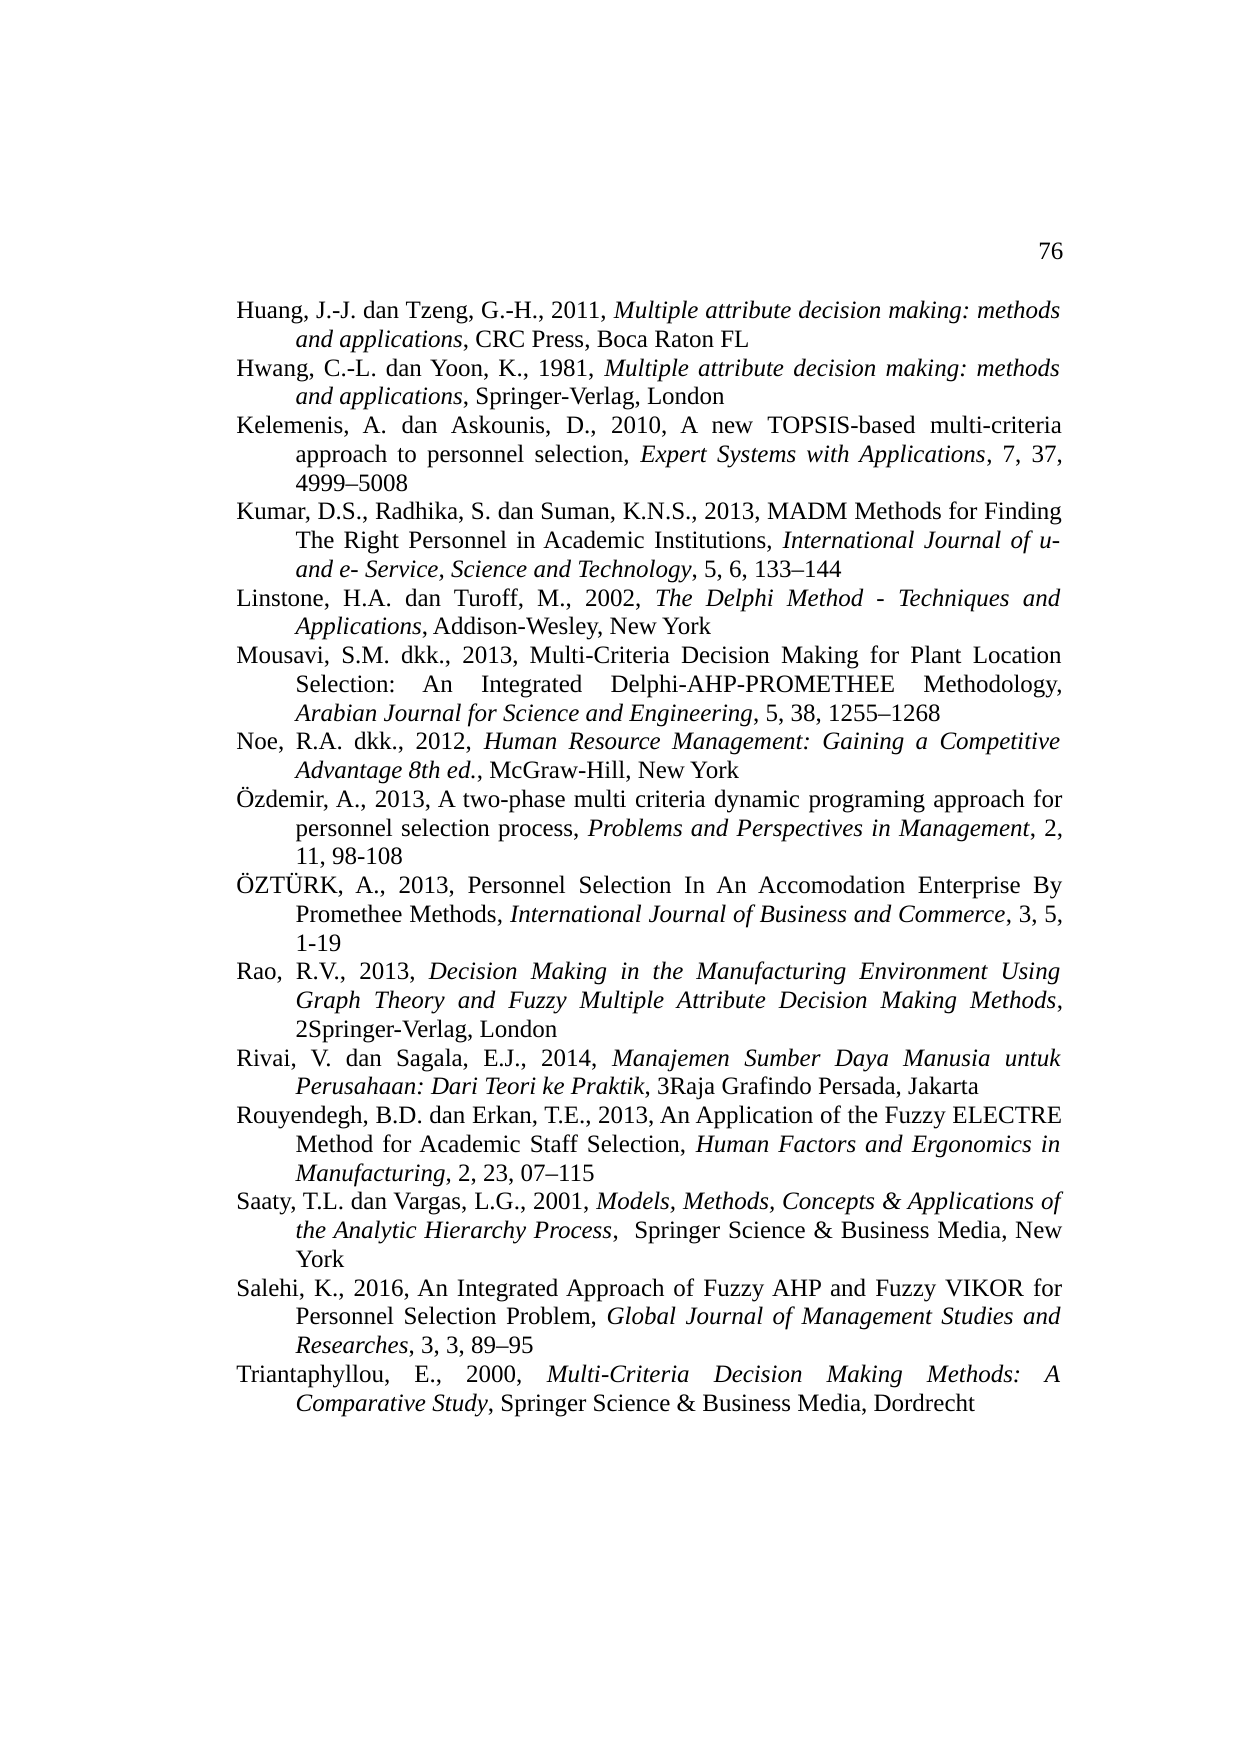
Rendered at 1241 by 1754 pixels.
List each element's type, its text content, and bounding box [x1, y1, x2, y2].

text Özdemir, A., 2013, A two-phase multi criteria dynamic programing approach for personnel selection process, Problems and Perspectives in Management, 2, 11, 98-108 [236, 784, 1063, 870]
text Noe, R.A. dkk., 2012, Human Resource Management: Gaining a Competitive Advantage 8th ed., McGraw-Hill, New York [236, 726, 1063, 784]
text Hwang, C.-L. dan Yoon, K., 1981, Multiple attribute decision making: methods and applications, Springer-Verlag, London [236, 353, 1063, 410]
text Salehi, K., 2016, An Integrated Approach of Fuzzy AHP and Fuzzy VIKOR for Personnel Selection Problem, Global Journal of Management Studies and Researches, 3, 3, 89–95 [236, 1273, 1063, 1359]
text Triantaphyllou, E., 2000, Multi-Criteria Decision Making Methods: A Comparative Study, Springer Science & Business Media, Dordrecht [236, 1359, 1063, 1416]
text Mousavi, S.M. dkk., 2013, Multi-Criteria Decision Making for Plant Location Selection: An Integrated Delphi-AHP-PROMETHEE Methodology, Arabian Journal for Science and Engineering, 5, 38, 1255–1268 [236, 640, 1063, 726]
text Rouyendegh, B.D. dan Erkan, T.E., 2013, An Application of the Fuzzy ELECTRE Method for Academic Staff Selection, Human Factors and Ergonomics in Manufacturing, 2, 23, 07–115 [236, 1100, 1063, 1186]
text Rivai, V. dan Sagala, E.J., 2014, Manajemen Sumber Daya Manusia untuk Perusahaan: Dari Teori ke Praktik, 3Raja Grafindo Persada, Jakarta [236, 1043, 1063, 1100]
text Huang, J.-J. dan Tzeng, G.-H., 2011, Multiple attribute decision making: methods and applications, CRC Press, Boca Raton FL [236, 295, 1063, 353]
text ÖZTÜRK, A., 2013, Personnel Selection In An Accomodation Enterprise By Promethee Methods, International Journal of Business and Commerce, 3, 5, 1-19 [236, 870, 1063, 956]
text Saaty, T.L. dan Vargas, L.G., 2001, Models, Methods, Concepts & Applications of the Analytic Hierarchy Process, Springer Science & Business Media, New York [236, 1186, 1063, 1273]
text Linstone, H.A. dan Turoff, M., 2002, The Delphi Method - Techniques and Applications, Addison-Wesley, New York [236, 583, 1063, 640]
text Kelemenis, A. dan Askounis, D., 2010, A new TOPSIS-based multi-criteria approach to personnel selection, Expert Systems with Applications, 7, 37, 4999–5008 [236, 410, 1063, 496]
text Kumar, D.S., Radhika, S. dan Suman, K.N.S., 2013, MADM Methods for Finding The Right Personnel in Academic Institutions, International Journal of u- and e- Service, Science and Technology, 5, 6, 133–144 [236, 496, 1063, 583]
text Rao, R.V., 2013, Decision Making in the Manufacturing Environment Using Graph Theory and Fuzzy Multiple Attribute Decision Making Methods, 2Springer-Verlag, London [236, 956, 1063, 1043]
